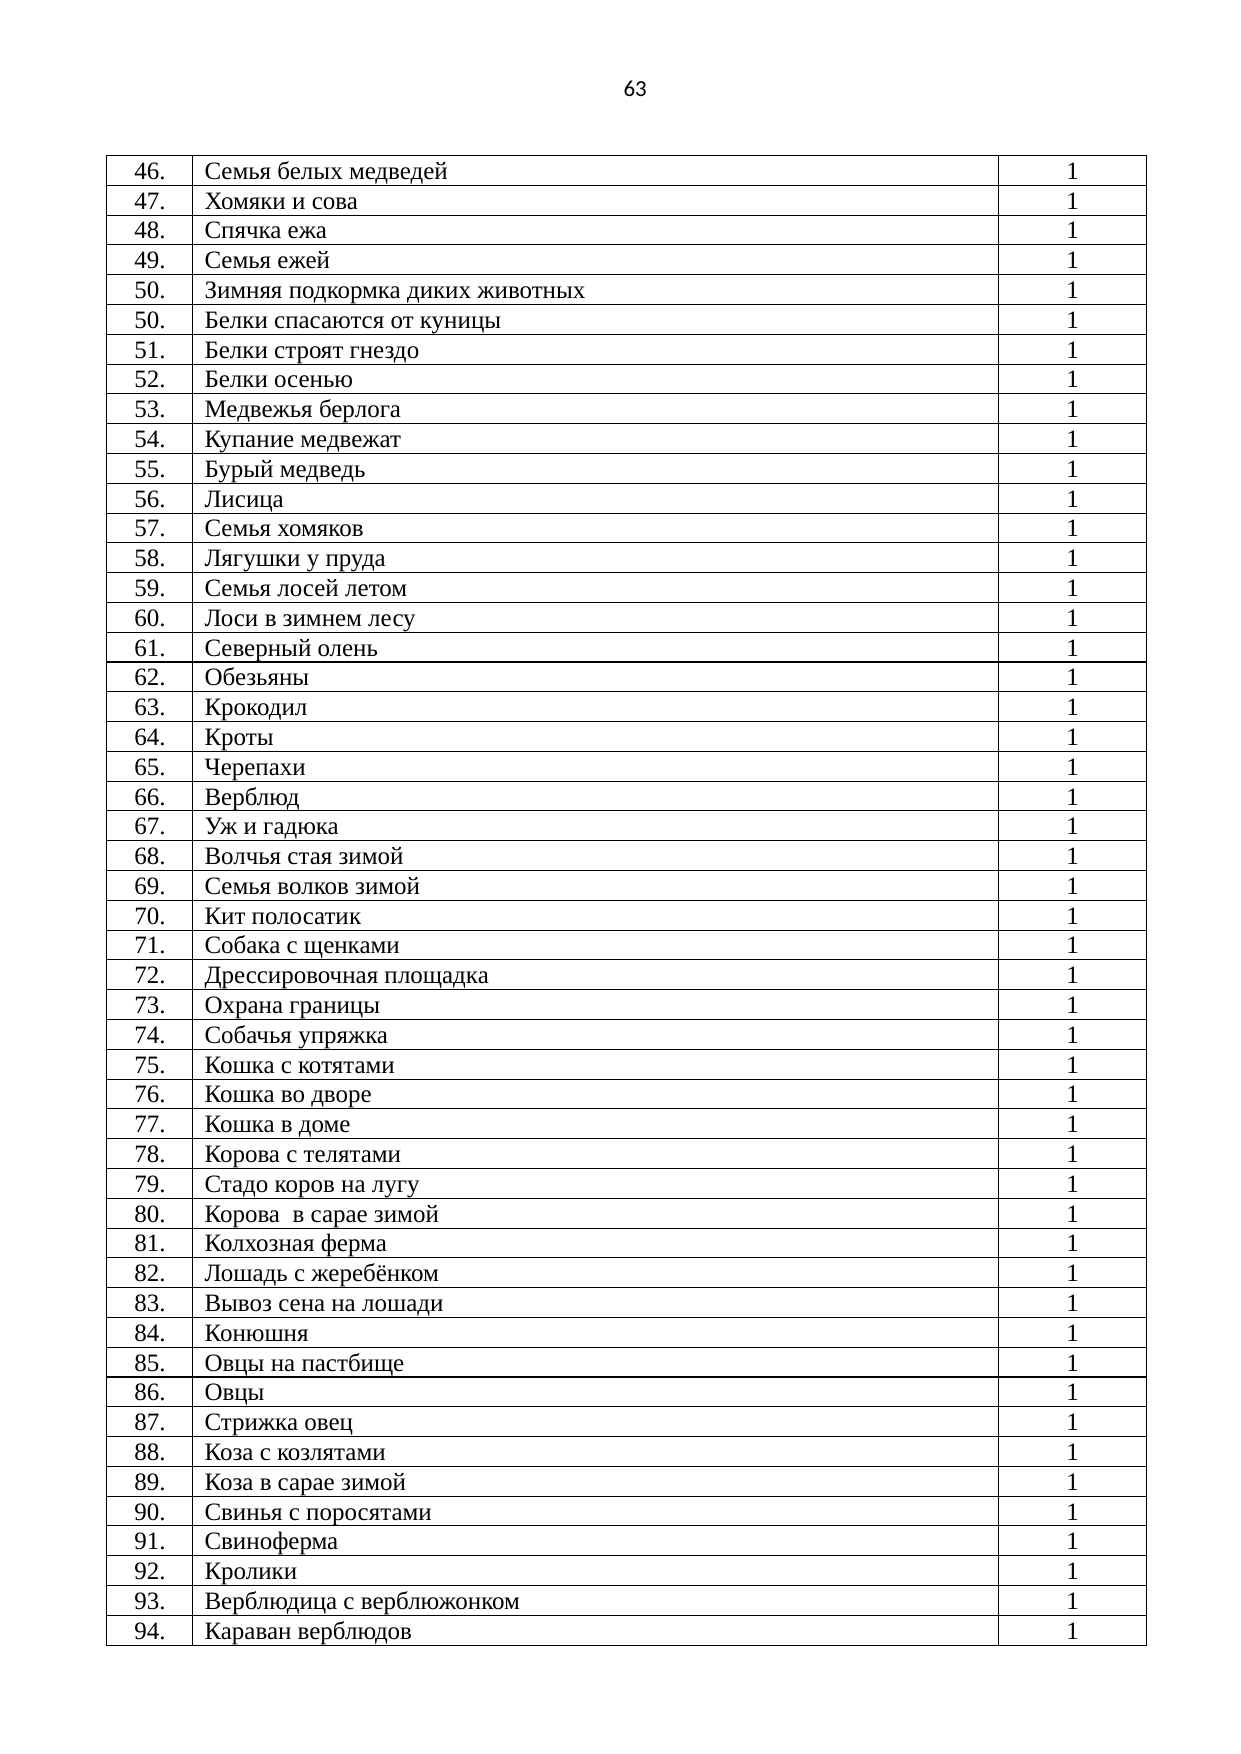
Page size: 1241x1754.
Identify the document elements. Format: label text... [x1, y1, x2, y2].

table_cell 1 [999, 1348, 1146, 1376]
table_cell 76. [107, 1080, 192, 1108]
table_cell 1 [999, 275, 1146, 304]
table_cell 1 [999, 931, 1146, 959]
table_cell 79. [107, 1169, 192, 1198]
table_cell Корова с телятами [193, 1139, 998, 1168]
table_cell 83. [107, 1288, 192, 1317]
table_cell 80. [107, 1199, 192, 1227]
table_cell 92. [107, 1556, 192, 1585]
table_cell 78. [107, 1139, 192, 1168]
table_cell 53. [107, 394, 192, 423]
table_cell 50. [107, 275, 192, 304]
table_cell 1 [999, 156, 1146, 185]
table_cell 82. [107, 1258, 192, 1287]
table_cell 81. [107, 1229, 192, 1257]
table_cell 1 [999, 1497, 1146, 1525]
table_cell Бурый медведь [193, 454, 998, 483]
table_cell 1 [999, 305, 1146, 334]
table_cell Обезьяны [193, 663, 998, 691]
table_cell Собака с щенками [193, 931, 998, 959]
table_cell 1 [999, 335, 1146, 363]
table_cell 1 [999, 752, 1146, 781]
table_cell 60. [107, 603, 192, 632]
table_cell 1 [999, 1080, 1146, 1108]
table_cell 70. [107, 901, 192, 929]
table_cell Корова в сарае зимой [193, 1199, 998, 1227]
table_cell 1 [999, 1556, 1146, 1585]
table_cell 71. [107, 931, 192, 959]
table_cell Черепахи [193, 752, 998, 781]
table_cell 51. [107, 335, 192, 363]
table_cell 1 [999, 1229, 1146, 1257]
table_cell Конюшня [193, 1318, 998, 1347]
table_cell Семья волков зимой [193, 871, 998, 900]
table_cell 1 [999, 1467, 1146, 1496]
table_cell 90. [107, 1497, 192, 1525]
table_cell Крокодил [193, 692, 998, 721]
table_cell 1 [999, 663, 1146, 691]
table_cell 1 [999, 960, 1146, 989]
table_cell 1 [999, 841, 1146, 870]
table_cell 1 [999, 1139, 1146, 1168]
table_cell Лягушки у пруда [193, 543, 998, 572]
table_cell Стадо коров на лугу [193, 1169, 998, 1198]
table_cell Кошка с котятами [193, 1050, 998, 1078]
table_cell 1 [999, 633, 1146, 661]
table_cell 65. [107, 752, 192, 781]
table_cell Медвежья берлога [193, 394, 998, 423]
table_cell Белки осенью [193, 365, 998, 393]
table_cell 94. [107, 1616, 192, 1644]
table_cell 86. [107, 1378, 192, 1406]
table_cell 84. [107, 1318, 192, 1347]
table_cell 1 [999, 1437, 1146, 1466]
table_cell Кошка в доме [193, 1109, 998, 1138]
table_cell Кошка во дворе [193, 1080, 998, 1108]
table_cell Семья хомяков [193, 514, 998, 542]
table_cell 89. [107, 1467, 192, 1496]
table_cell 48. [107, 216, 192, 244]
table_cell Овцы на пастбище [193, 1348, 998, 1376]
table_cell 1 [999, 543, 1146, 572]
table_cell Семья ежей [193, 245, 998, 274]
table_cell 46. [107, 156, 192, 185]
table_cell 1 [999, 990, 1146, 1019]
table_cell 50. [107, 305, 192, 334]
table_cell 1 [999, 1050, 1146, 1078]
table_cell Кит полосатик [193, 901, 998, 929]
table_cell Лоси в зимнем лесу [193, 603, 998, 632]
table_cell 1 [999, 1407, 1146, 1436]
table_cell 1 [999, 811, 1146, 840]
table_cell 58. [107, 543, 192, 572]
table_cell 1 [999, 1318, 1146, 1347]
table_cell Белки строят гнездо [193, 335, 998, 363]
table_cell Верблюд [193, 782, 998, 810]
table_cell 1 [999, 782, 1146, 810]
table_cell 1 [999, 424, 1146, 453]
table_cell 1 [999, 1288, 1146, 1317]
table_cell 1 [999, 514, 1146, 542]
table_cell Вывоз сена на лошади [193, 1288, 998, 1317]
table_cell 1 [999, 1020, 1146, 1049]
table_cell Овцы [193, 1378, 998, 1406]
table_cell 1 [999, 1586, 1146, 1615]
table_cell 49. [107, 245, 192, 274]
table_cell Северный олень [193, 633, 998, 661]
table_cell 63. [107, 692, 192, 721]
table_cell Лошадь с жеребёнком [193, 1258, 998, 1287]
table_cell 56. [107, 484, 192, 512]
table_cell Семья лосей летом [193, 573, 998, 602]
table_cell Верблюдица с верблюжонком [193, 1586, 998, 1615]
table_cell 73. [107, 990, 192, 1019]
table_cell 87. [107, 1407, 192, 1436]
table_cell Стрижка овец [193, 1407, 998, 1436]
table_cell Купание медвежат [193, 424, 998, 453]
table_cell Охрана границы [193, 990, 998, 1019]
table_cell 1 [999, 365, 1146, 393]
table_cell 1 [999, 1258, 1146, 1287]
table_cell 66. [107, 782, 192, 810]
table_cell 64. [107, 722, 192, 751]
table_cell Волчья стая зимой [193, 841, 998, 870]
table_cell 1 [999, 1526, 1146, 1555]
table_cell 1 [999, 454, 1146, 483]
table_cell 1 [999, 722, 1146, 751]
table_cell 91. [107, 1526, 192, 1555]
table_cell Коза в сарае зимой [193, 1467, 998, 1496]
table_cell 1 [999, 1199, 1146, 1227]
table_cell Белки спасаются от куницы [193, 305, 998, 334]
table_cell Дрессировочная площадка [193, 960, 998, 989]
table_cell 74. [107, 1020, 192, 1049]
table_cell Кролики [193, 1556, 998, 1585]
table_cell 1 [999, 901, 1146, 929]
table_cell 1 [999, 1616, 1146, 1644]
table_cell Колхозная ферма [193, 1229, 998, 1257]
table_cell 85. [107, 1348, 192, 1376]
table_cell Лисица [193, 484, 998, 512]
table_cell 61. [107, 633, 192, 661]
table_cell 1 [999, 245, 1146, 274]
table_cell 1 [999, 692, 1146, 721]
table_cell 68. [107, 841, 192, 870]
table_cell Уж и гадюка [193, 811, 998, 840]
table_cell 1 [999, 394, 1146, 423]
table_cell 1 [999, 573, 1146, 602]
table_cell Хомяки и сова [193, 186, 998, 214]
table_cell 1 [999, 216, 1146, 244]
table_cell Спячка ежа [193, 216, 998, 244]
table_cell 67. [107, 811, 192, 840]
table_cell Кроты [193, 722, 998, 751]
table_cell 69. [107, 871, 192, 900]
table_cell 1 [999, 1378, 1146, 1406]
table_cell 1 [999, 871, 1146, 900]
table_cell 1 [999, 186, 1146, 214]
table_cell 54. [107, 424, 192, 453]
table_cell 62. [107, 663, 192, 691]
table_cell 77. [107, 1109, 192, 1138]
table_cell Зимняя подкормка диких животных [193, 275, 998, 304]
table_cell 55. [107, 454, 192, 483]
table_cell Свинья с поросятами [193, 1497, 998, 1525]
table_cell 1 [999, 1109, 1146, 1138]
table_cell Собачья упряжка [193, 1020, 998, 1049]
table_cell 57. [107, 514, 192, 542]
table_cell 1 [999, 484, 1146, 512]
table_cell Свиноферма [193, 1526, 998, 1555]
table_cell 59. [107, 573, 192, 602]
table_cell 72. [107, 960, 192, 989]
table_cell Караван верблюдов [193, 1616, 998, 1644]
table_cell 93. [107, 1586, 192, 1615]
table_cell Коза с козлятами [193, 1437, 998, 1466]
table_cell 75. [107, 1050, 192, 1078]
table_cell 88. [107, 1437, 192, 1466]
table_cell 1 [999, 603, 1146, 632]
table_cell Семья белых медведей [193, 156, 998, 185]
table_cell 52. [107, 365, 192, 393]
table_cell 1 [999, 1169, 1146, 1198]
table_cell 47. [107, 186, 192, 214]
